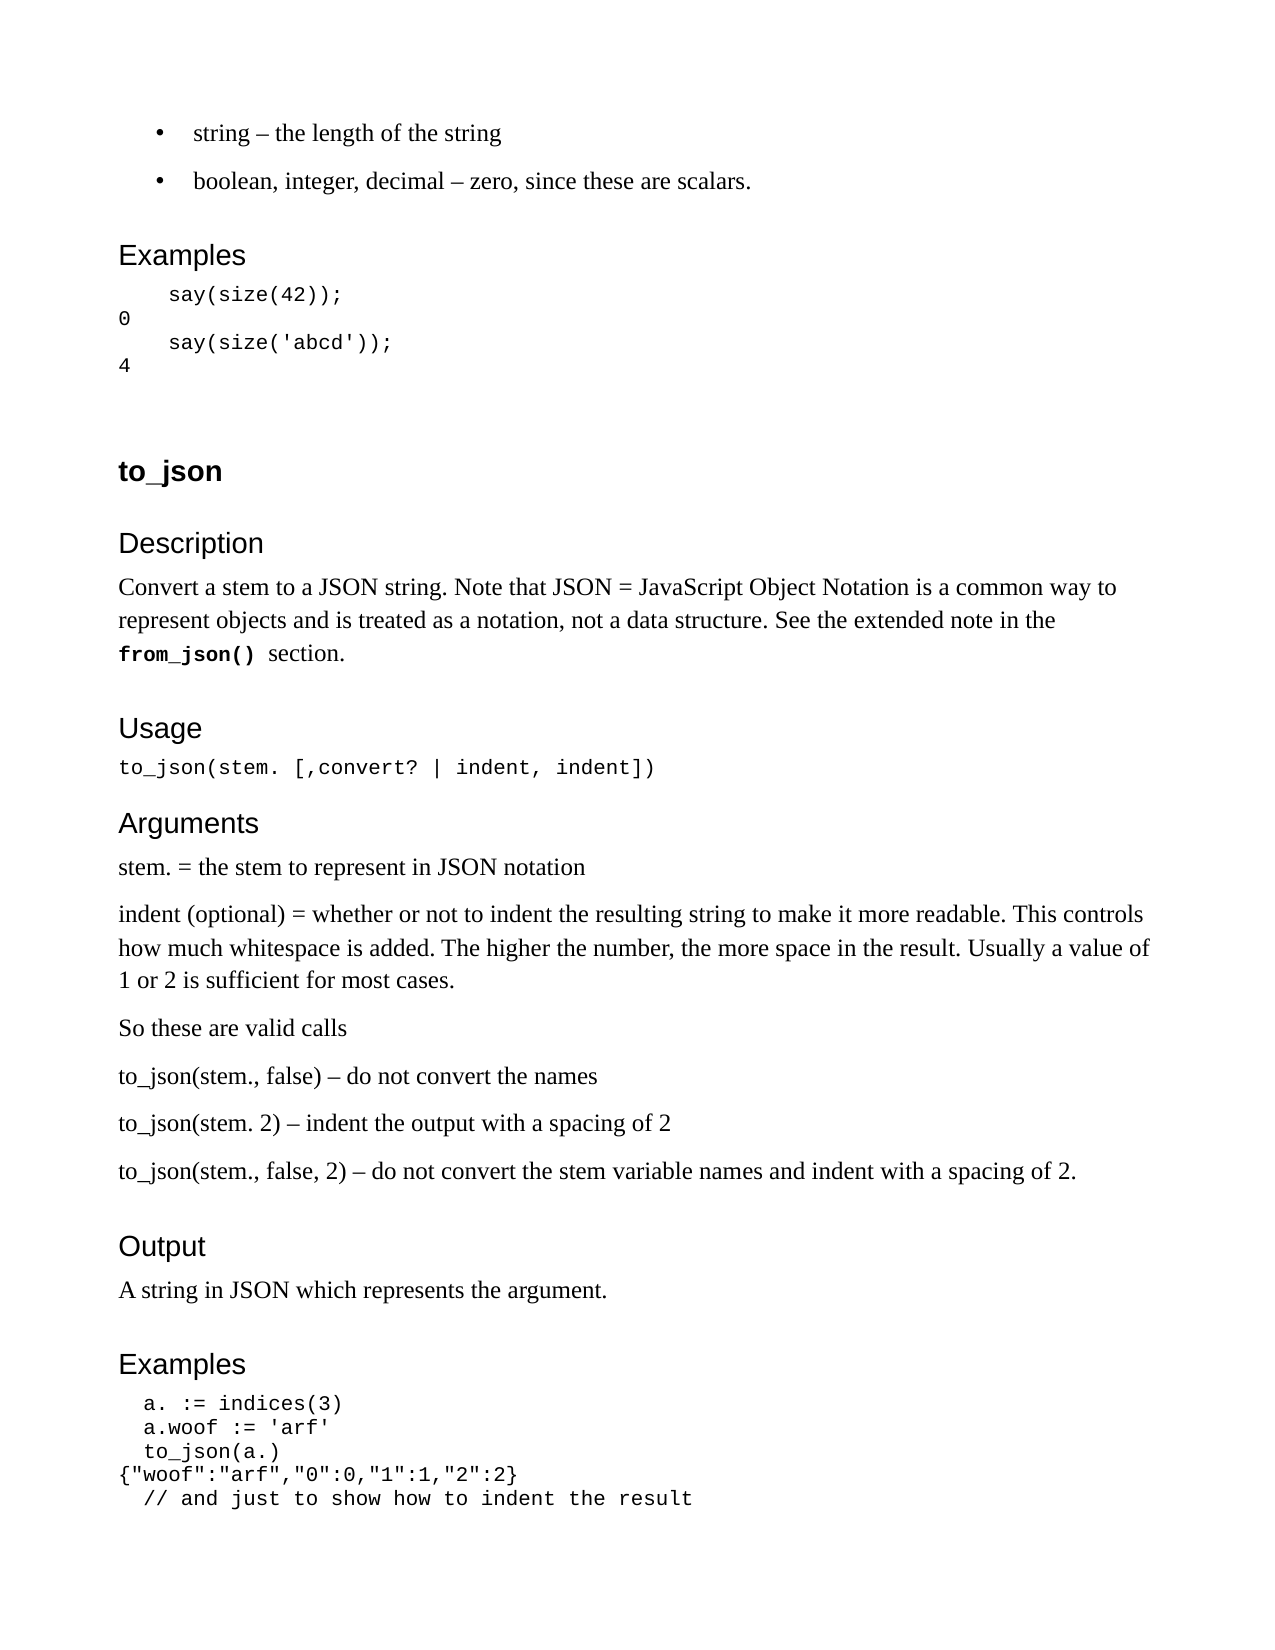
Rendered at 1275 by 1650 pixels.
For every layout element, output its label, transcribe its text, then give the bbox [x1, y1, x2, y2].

text stem. = the stem to represent in JSON notation [118, 852, 1157, 881]
text to_json(a.) [118, 1441, 1157, 1464]
text to_json(stem. [,convert? | indent, indent]) [118, 757, 1157, 781]
text indent (optional) = whether or not to indent the resulting string to make it more readable. This controls how much whitespace is added. The higher the number, the more space in the result. Usually a value of 1 or 2 is sufficient for most cases. [118, 899, 1157, 994]
text 4 [118, 355, 1157, 379]
subtitle Examples [118, 238, 1157, 272]
text a.woof := 'arf' [118, 1417, 1157, 1441]
subtitle Usage [118, 711, 1157, 745]
text to_json(stem., false) – do not convert the names [118, 1061, 1157, 1089]
text 0 [118, 308, 1157, 332]
text So these are valid calls [118, 1013, 1157, 1042]
text say(size(42)); [118, 284, 1157, 308]
text to_json(stem. 2) – indent the output with a spacing of 2 [118, 1108, 1157, 1137]
subtitle Output [118, 1229, 1157, 1262]
list boolean, integer, decimal – zero, since these are scalars. [156, 166, 1157, 194]
subtitle Arguments [118, 806, 1157, 839]
subtitle Description [118, 526, 1157, 559]
subtitle to_json [118, 454, 1157, 488]
list string – the length of the string [156, 118, 1157, 147]
text to_json(stem., false, 2) – do not convert the stem variable names and indent with a spacing of 2. [118, 1156, 1157, 1185]
text A string in JSON which represents the argument. [118, 1275, 1157, 1303]
text {"woof":"arf","0":0,"1":1,"2":2} [118, 1464, 1157, 1488]
text say(size('abcd')); [118, 332, 1157, 355]
text a. := indices(3) [118, 1393, 1157, 1417]
text // and just to show how to indent the result [118, 1488, 1157, 1512]
subtitle Examples [118, 1347, 1157, 1381]
text Convert a stem to a JSON string. Note that JSON = JavaScript Object Notation is a common way to represent objects and is treated as a notation, not a data structure. See the extended note in the from_json() section. [118, 572, 1157, 667]
